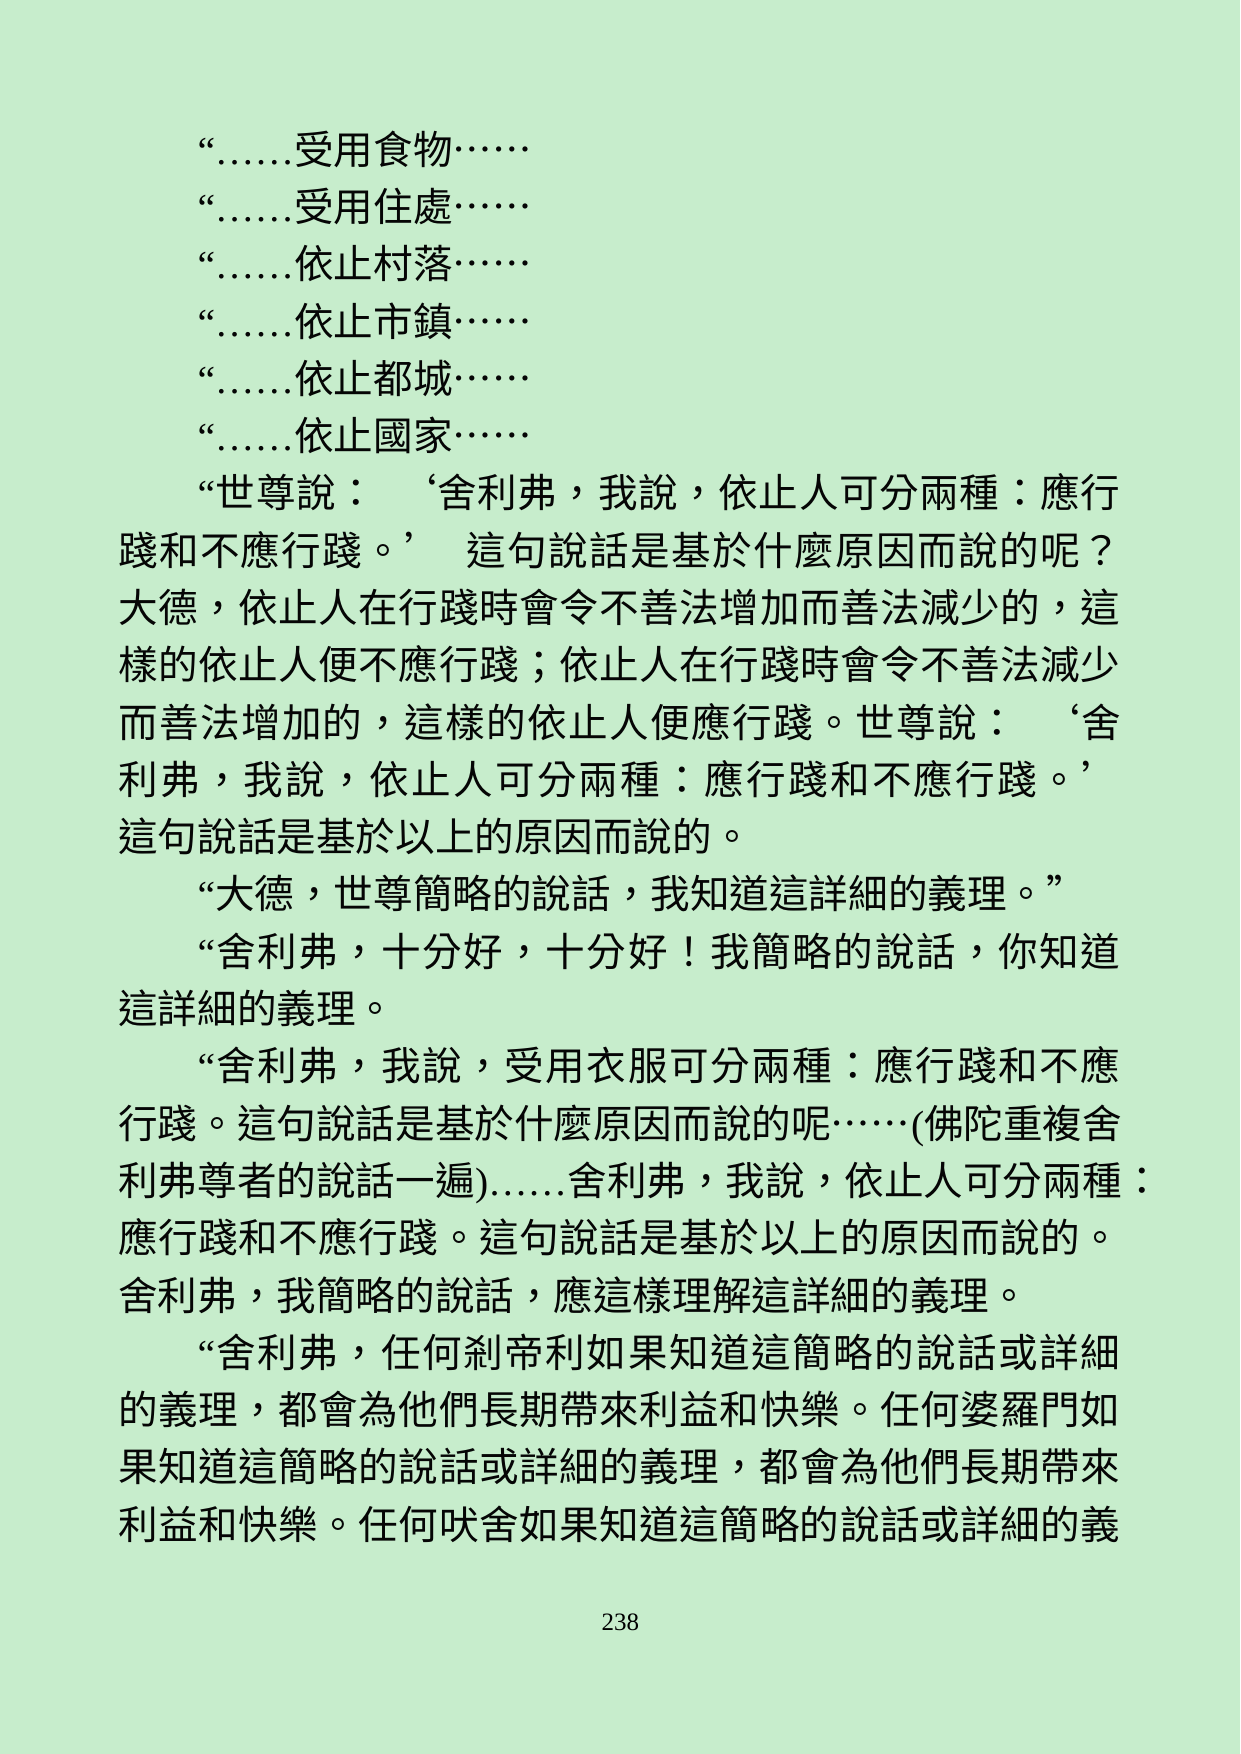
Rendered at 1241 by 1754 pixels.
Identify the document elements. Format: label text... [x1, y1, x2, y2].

text “……受用食物…… [118, 118, 1122, 175]
text “舍利弗，我說，受用衣服可分兩種：應行踐和不應行踐。這句說話是基於什麼原因而說的呢……(佛陀重複舍利弗尊者的說話一遍)……舍利弗，我說，依止人可分兩種：應行踐和不應行踐。這句說話是基於以上的原因而說的。舍利弗，我簡略的說話，應這樣理解這詳細的義理。 [118, 1035, 1122, 1321]
text “……依止國家…… [118, 404, 1122, 462]
text “……依止村落…… [118, 233, 1122, 290]
text “舍利弗，任何剎帝利如果知道這簡略的說話或詳細的義理，都會為他們長期帶來利益和快樂。任何婆羅門如果知道這簡略的說話或詳細的義理，都會為他們長期帶來利益和快樂。任何吠舍如果知道這簡略的說話或詳細的義 [118, 1321, 1122, 1550]
text “……受用住處…… [118, 175, 1122, 233]
text “世尊說： ‘舍利弗，我說，依止人可分兩種：應行踐和不應行踐。’ 這句說話是基於什麼原因而說的呢？大德，依止人在行踐時會令不善法增加而善法減少的，這樣的依止人便不應行踐；依止人在行踐時會令不善法減少而善法增加的，這樣的依止人便應行踐。世尊說： ‘舍利弗，我說，依止人可分兩種：應行踐和不應行踐。’ 這句說話是基於以上的原因而說的。 [118, 462, 1122, 863]
text “大德，世尊簡略的說話，我知道這詳細的義理。” [118, 863, 1122, 920]
text “舍利弗，十分好，十分好！我簡略的說話，你知道這詳細的義理。 [118, 920, 1122, 1035]
text “……依止都城…… [118, 347, 1122, 404]
text “……依止市鎮…… [118, 290, 1122, 347]
